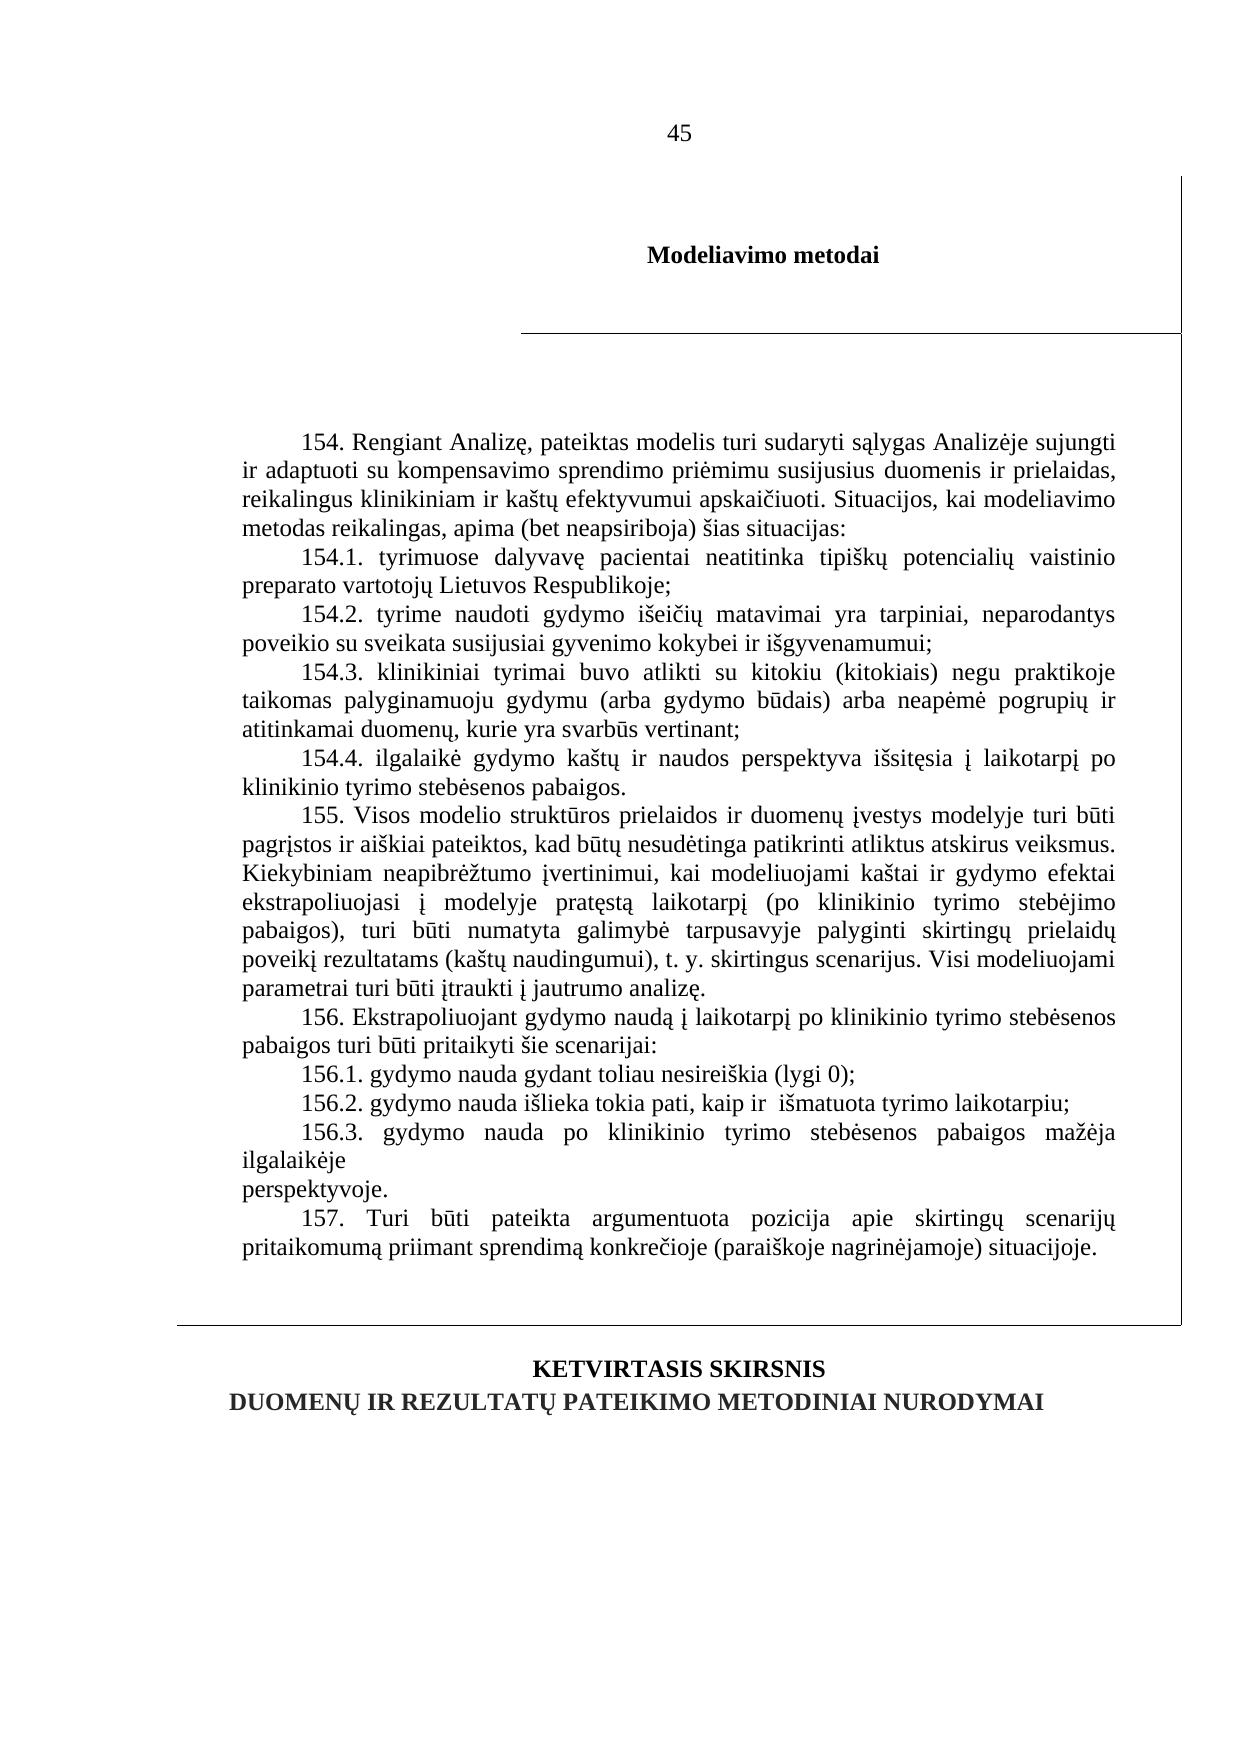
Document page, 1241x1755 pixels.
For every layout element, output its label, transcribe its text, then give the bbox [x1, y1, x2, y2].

text 154. Rengiant Analizę, pateiktas modelis turi sudaryti sąlygas Analizėje sujungti ir adaptuoti su kompensavimo sprendimo priėmimu susijusius duomenis ir prielaidas, reikalingus klinikiniam ir kaštų efektyvumui apskaičiuoti. Situacijos, kai modeliavimo metodas reikalingas, apima (bet neapsiriboja) šias situacijas: [177, 427, 1181, 542]
subtitle Modeliavimo metodai [521, 176, 1181, 333]
text 156.2. gydymo nauda išlieka tokia pati, kaip ir išmatuota tyrimo laikotarpiu; [177, 1088, 1181, 1117]
text 154.1. tyrimuose dalyvavę pacientai neatitinka tipiškų potencialių vaistinio preparato vartotojų Lietuvos Respublikoje; [177, 542, 1181, 599]
text 156.1. gydymo nauda gydant toliau nesireiškia (lygi 0); [177, 1059, 1181, 1088]
text 154.3. klinikiniai tyrimai buvo atlikti su kitokiu (kitokiais) negu praktikoje taikomas palyginamuoju gydymu (arba gydymo būdais) arba neapėmė pogrupių ir atitinkamai duomenų, kurie yra svarbūs vertinant; [177, 657, 1181, 743]
text perspektyvoje. [177, 1174, 1181, 1203]
text 155. Visos modelio struktūros prielaidos ir duomenų įvestys modelyje turi būti pagrįstos ir aiškiai pateiktos, kad būtų nesudėtinga patikrinti atliktus atskirus veiksmus. Kiekybiniam neapibrėžtumo įvertinimui, kai modeliuojami kaštai ir gydymo efektai ekstrapoliuojasi į modelyje pratęstą laikotarpį (po klinikinio tyrimo stebėjimo pabaigos), turi būti numatyta galimybė tarpusavyje palyginti skirtingų prielaidų poveikį rezultatams (kaštų naudingumui), t. y. skirtingus scenarijus. Visi modeliuojami parametrai turi būti įtraukti į jautrumo analizę. [177, 801, 1181, 1002]
text KETVIRTASIS SKIRSNIS [177, 1354, 1181, 1383]
text 154.4. ilgalaikė gydymo kaštų ir naudos perspektyva išsitęsia į laikotarpį po klinikinio tyrimo stebėsenos pabaigos. [177, 743, 1181, 801]
text 156. Ekstrapoliuojant gydymo naudą į laikotarpį po klinikinio tyrimo stebėsenos pabaigos turi būti pritaikyti šie scenarijai: [177, 1002, 1181, 1059]
subtitle DUOMENŲ IR REZULTATŲ PATEIKIMO METODINIAI NURODYMAI [177, 1387, 1181, 1416]
text 154.2. tyrime naudoti gydymo išeičių matavimai yra tarpiniai, neparodantys poveikio su sveikata susijusiai gyvenimo kokybei ir išgyvenamumui; [177, 599, 1181, 657]
text 157. Turi būti pateikta argumentuota pozicija apie skirtingų scenarijų pritaikomumą priimant sprendimą konkrečioje (paraiškoje nagrinėjamoje) situacijoje. [177, 1203, 1181, 1325]
text 156.3. gydymo nauda po klinikinio tyrimo stebėsenos pabaigos mažėja ilgalaikėje [177, 1117, 1181, 1174]
